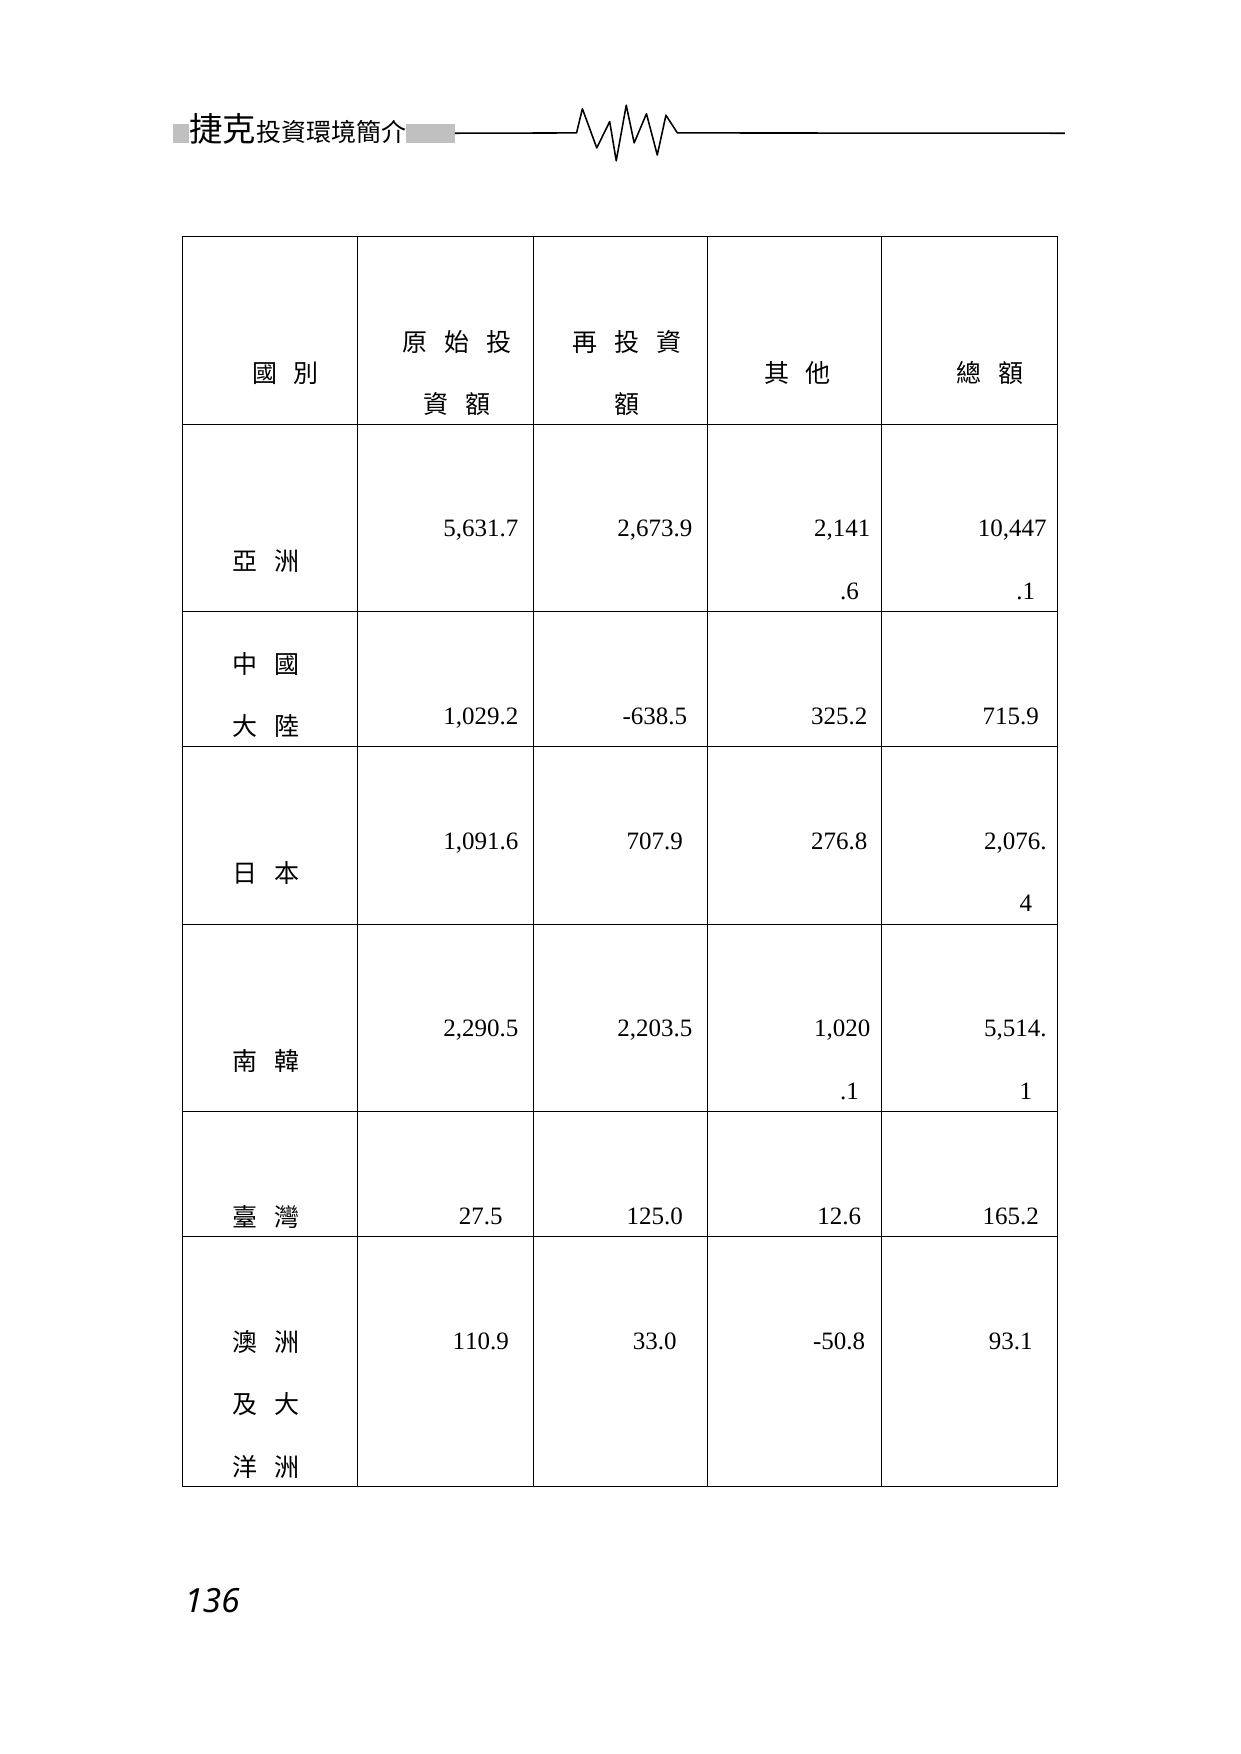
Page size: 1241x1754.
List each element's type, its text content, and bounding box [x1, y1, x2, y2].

table_cell 125.0 [534, 1112, 707, 1236]
table_cell 165.2 [882, 1112, 1057, 1236]
table_cell 276.8 [708, 747, 881, 924]
table_header 總額 [882, 237, 1057, 424]
table_cell 亞洲 [183, 425, 357, 611]
table_cell 2,203.5 [534, 925, 707, 1111]
table_cell 325.2 [708, 612, 881, 746]
table_cell 日本 [183, 747, 357, 924]
table_cell 33.0 [534, 1237, 707, 1486]
table_header 原始投資額 [358, 237, 533, 424]
table_cell 2,076.4 [882, 747, 1057, 924]
table_cell -638.5 [534, 612, 707, 746]
table_cell 中國大陸 [183, 612, 357, 746]
table_cell 12.6 [708, 1112, 881, 1236]
table_header 其他 [708, 237, 881, 424]
table_cell 27.5 [358, 1112, 533, 1236]
table_cell 1,091.6 [358, 747, 533, 924]
table_cell 715.9 [882, 612, 1057, 746]
table_cell 2,290.5 [358, 925, 533, 1111]
table_cell 5,514.1 [882, 925, 1057, 1111]
table_cell 1,029.2 [358, 612, 533, 746]
table_cell 707.9 [534, 747, 707, 924]
table_cell 5,631.7 [358, 425, 533, 611]
table_cell 93.1 [882, 1237, 1057, 1486]
table_cell 臺灣 [183, 1112, 357, 1236]
table_cell -50.8 [708, 1237, 881, 1486]
table_header 國別 [183, 237, 357, 424]
table_cell 澳洲及大洋洲 [183, 1237, 357, 1486]
table_cell 10,447.1 [882, 425, 1057, 611]
table_cell 1,020.1 [708, 925, 881, 1111]
table_cell 2,141.6 [708, 425, 881, 611]
table_header 再投資額 [534, 237, 707, 424]
table_cell 110.9 [358, 1237, 533, 1486]
table_cell 2,673.9 [534, 425, 707, 611]
table_cell 南韓 [183, 925, 357, 1111]
